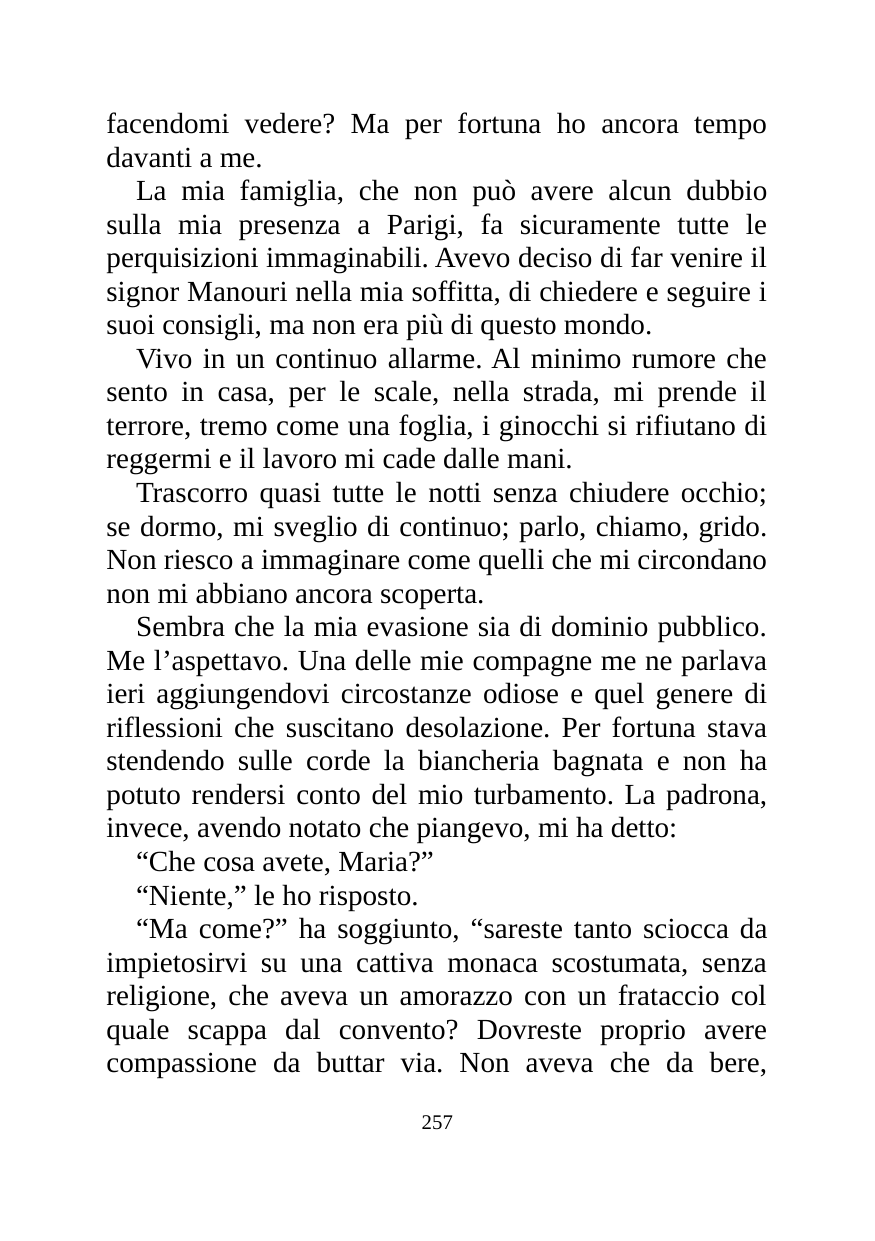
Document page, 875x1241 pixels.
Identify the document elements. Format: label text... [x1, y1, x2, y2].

text Trascorro quasi tutte le notti senza chiudere occhio; se dormo, mi sveglio di continuo; parlo, chiamo, grido. Non riesco a immaginare come quelli che mi circondano non mi abbiano ancora scoperta. [106, 475, 768, 609]
text “Niente,” le ho risposto. [106, 878, 768, 911]
text “Che cosa avete, Maria?” [106, 844, 768, 878]
text Sembra che la mia evasione sia di dominio pubblico. Me l’aspettavo. Una delle mie compagne me ne parlava ieri aggiungendovi circostanze odiose e quel genere di riflessioni che suscitano desolazione. Per fortuna stava stendendo sulle corde la biancheria bagnata e non ha potuto rendersi conto del mio turbamento. La padrona, invece, avendo notato che piangevo, mi ha detto: [106, 609, 768, 844]
text facendomi vedere? Ma per fortuna ho ancora tempo davanti a me. [106, 106, 768, 173]
text Vivo in un continuo allarme. Al minimo rumore che sento in casa, per le scale, nella strada, mi prende il terrore, tremo come una foglia, i ginocchi si rifiutano di reggermi e il lavoro mi cade dalle mani. [106, 341, 768, 475]
text “Ma come?” ha soggiunto, “sareste tanto sciocca da impietosirvi su una cattiva monaca scostumata, senza religione, che aveva un amorazzo con un frataccio col quale scappa dal convento? Dovreste proprio avere compassione da buttar via. Non aveva che da bere, [106, 911, 768, 1079]
text La mia famiglia, che non può avere alcun dubbio sulla mia presenza a Parigi, fa sicuramente tutte le perquisizioni immaginabili. Avevo deciso di far venire il signor Manouri nella mia soffitta, di chiedere e seguire i suoi consigli, ma non era più di questo mondo. [106, 173, 768, 341]
